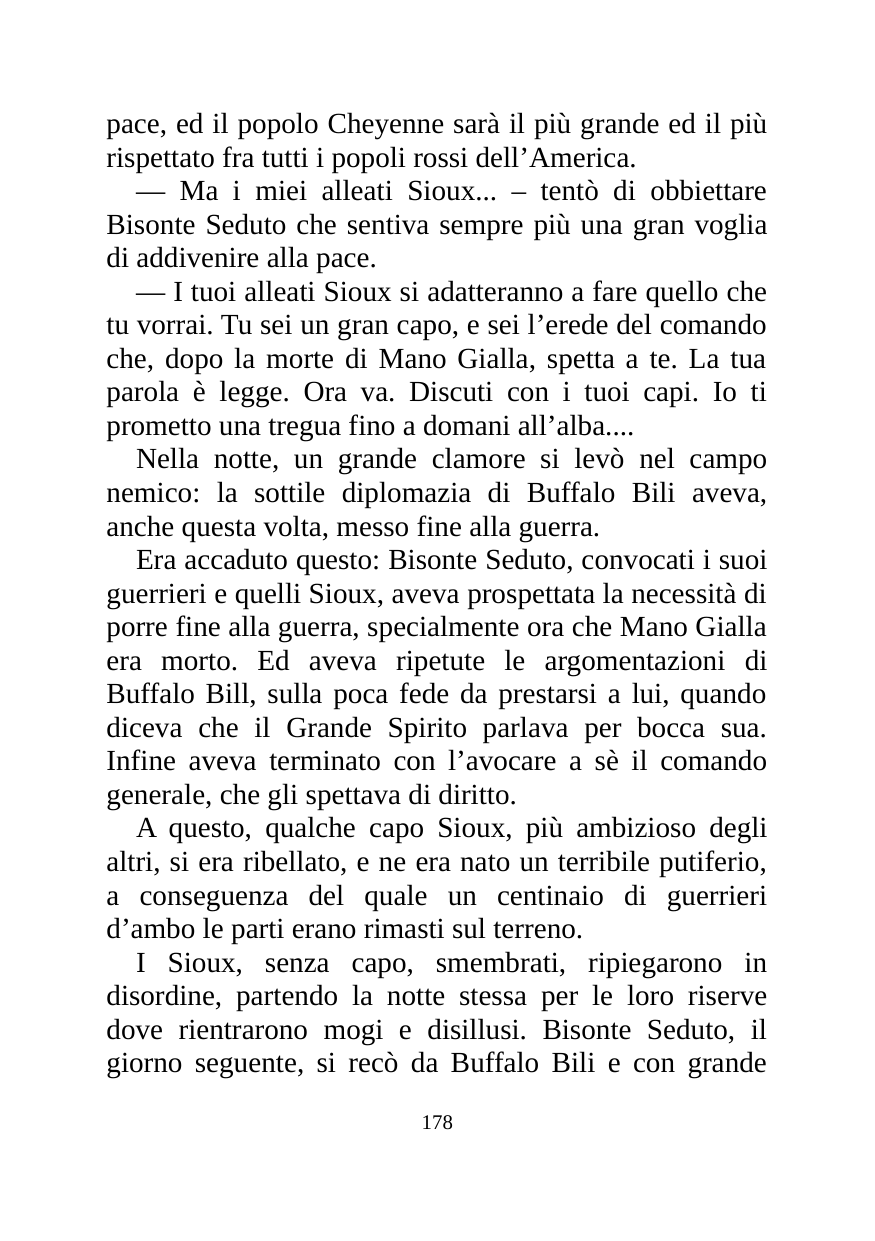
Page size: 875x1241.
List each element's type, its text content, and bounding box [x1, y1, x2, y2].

text — I tuoi alleati Sioux si adatteranno a fare quello che tu vorrai. Tu sei un gran capo, e sei l’erede del comando che, dopo la morte di Mano Gialla, spetta a te. La tua parola è legge. Ora va. Discuti con i tuoi capi. Io ti prometto una tregua fino a domani all’alba.... [106, 274, 768, 442]
text Nella notte, un grande clamore si levò nel campo nemico: la sottile diplomazia di Buffalo Bili aveva, anche questa volta, messo fine alla guerra. [106, 442, 768, 542]
text pace, ed il popolo Cheyenne sarà il più grande ed il più rispettato fra tutti i popoli rossi dell’America. [106, 106, 768, 173]
text Era accaduto questo: Bisonte Seduto, convocati i suoi guerrieri e quelli Sioux, aveva prospettata la necessità di porre fine alla guerra, specialmente ora che Mano Gialla era morto. Ed aveva ripetute le argomentazioni di Buffalo Bill, sulla poca fede da prestarsi a lui, quando diceva che il Grande Spirito parlava per bocca sua. Infine aveva terminato con l’avocare a sè il comando generale, che gli spettava di diritto. [106, 542, 768, 811]
text I Sioux, senza capo, smembrati, ripiegarono in disordine, partendo la notte stessa per le loro riserve dove rientrarono mogi e disillusi. Bisonte Seduto, il giorno seguente, si recò da Buffalo Bili e con grande [106, 945, 768, 1079]
text — Ma i miei alleati Sioux... – tentò di obbiettare Bisonte Seduto che sentiva sempre più una gran voglia di addivenire alla pace. [106, 173, 768, 274]
text A questo, qualche capo Sioux, più ambizioso degli altri, si era ribellato, e ne era nato un terribile putiferio, a conseguenza del quale un centinaio di guerrieri d’ambo le parti erano rimasti sul terreno. [106, 811, 768, 945]
